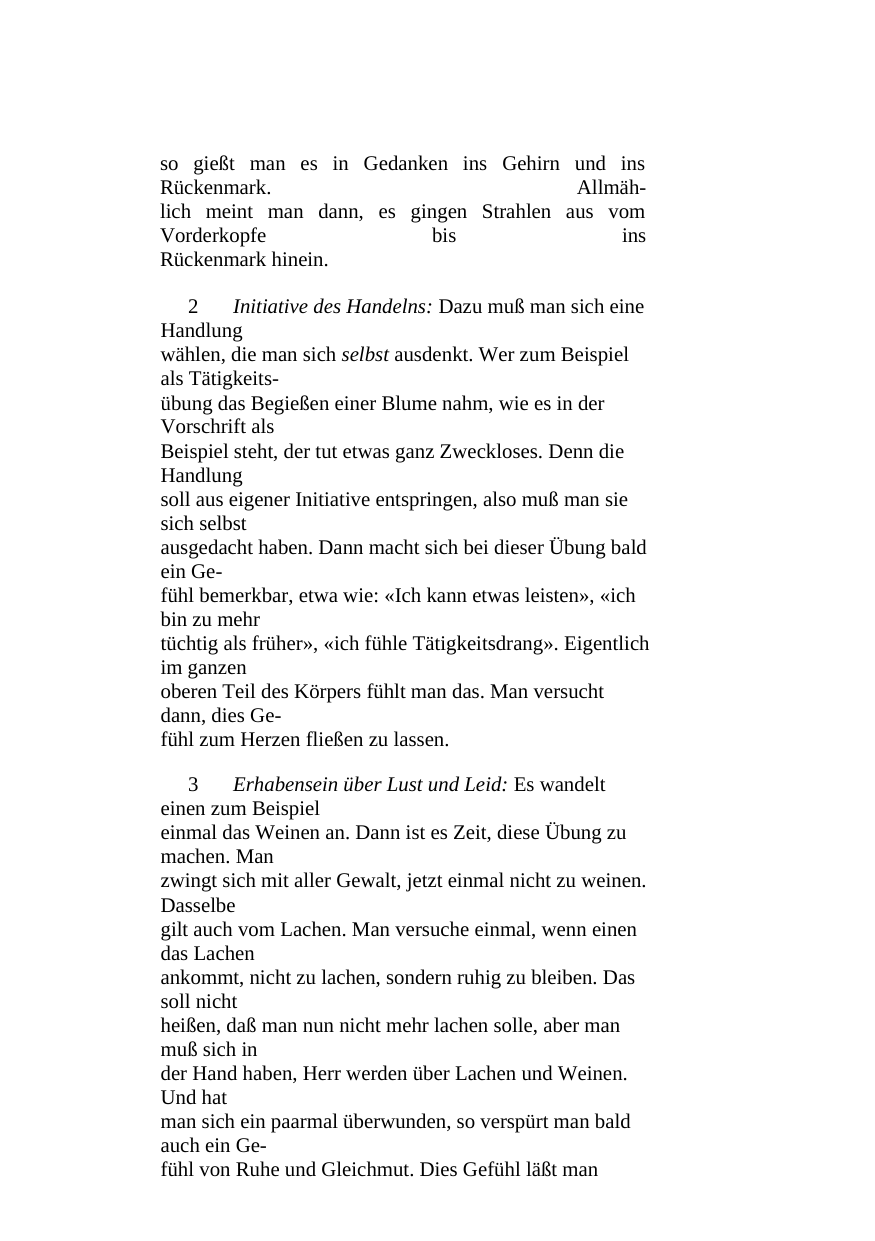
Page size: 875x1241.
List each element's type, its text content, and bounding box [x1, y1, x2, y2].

list Initiative des Handelns: Dazu muß man sich eine Handlung wählen, die man sich selbst ausdenkt. Wer zum Beispiel als Tätigkeits- übung das Begießen einer Blume nahm, wie es in der Vorschrift als Beispiel steht, der tut etwas ganz Zweckloses. Denn die Handlung soll aus eigener Initiative entspringen, also muß man sie sich selbst ausgedacht haben. Dann macht sich bei dieser Übung bald ein Ge- fühl bemerkbar, etwa wie: «Ich kann etwas leisten», «ich bin zu mehr tüchtig als früher», «ich fühle Tätigkeitsdrang». Eigentlich im ganzen oberen Teil des Körpers fühlt man das. Man versucht dann, dies Ge- fühl zum Herzen fließen zu lassen. [115, 294, 650, 751]
list Erhabensein über Lust und Leid: Es wandelt einen zum Beispiel einmal das Weinen an. Dann ist es Zeit, diese Übung zu machen. Man zwingt sich mit aller Gewalt, jetzt einmal nicht zu weinen. Dasselbe gilt auch vom Lachen. Man versuche einmal, wenn einen das Lachen ankommt, nicht zu lachen, sondern ruhig zu bleiben. Das soll nicht heißen, daß man nun nicht mehr lachen solle, aber man muß sich in der Hand haben, Herr werden über Lachen und Weinen. Und hat man sich ein paarmal überwunden, so verspürt man bald auch ein Ge- fühl von Ruhe und Gleichmut. Dies Gefühl läßt man [115, 772, 650, 1181]
text so gießt man es in Gedanken ins Gehirn und ins Rückenmark. Allmäh- lich meint man dann, es gingen Strahlen aus vom Vorderkopfe bis ins Rückenmark hinein. [160, 151, 646, 271]
